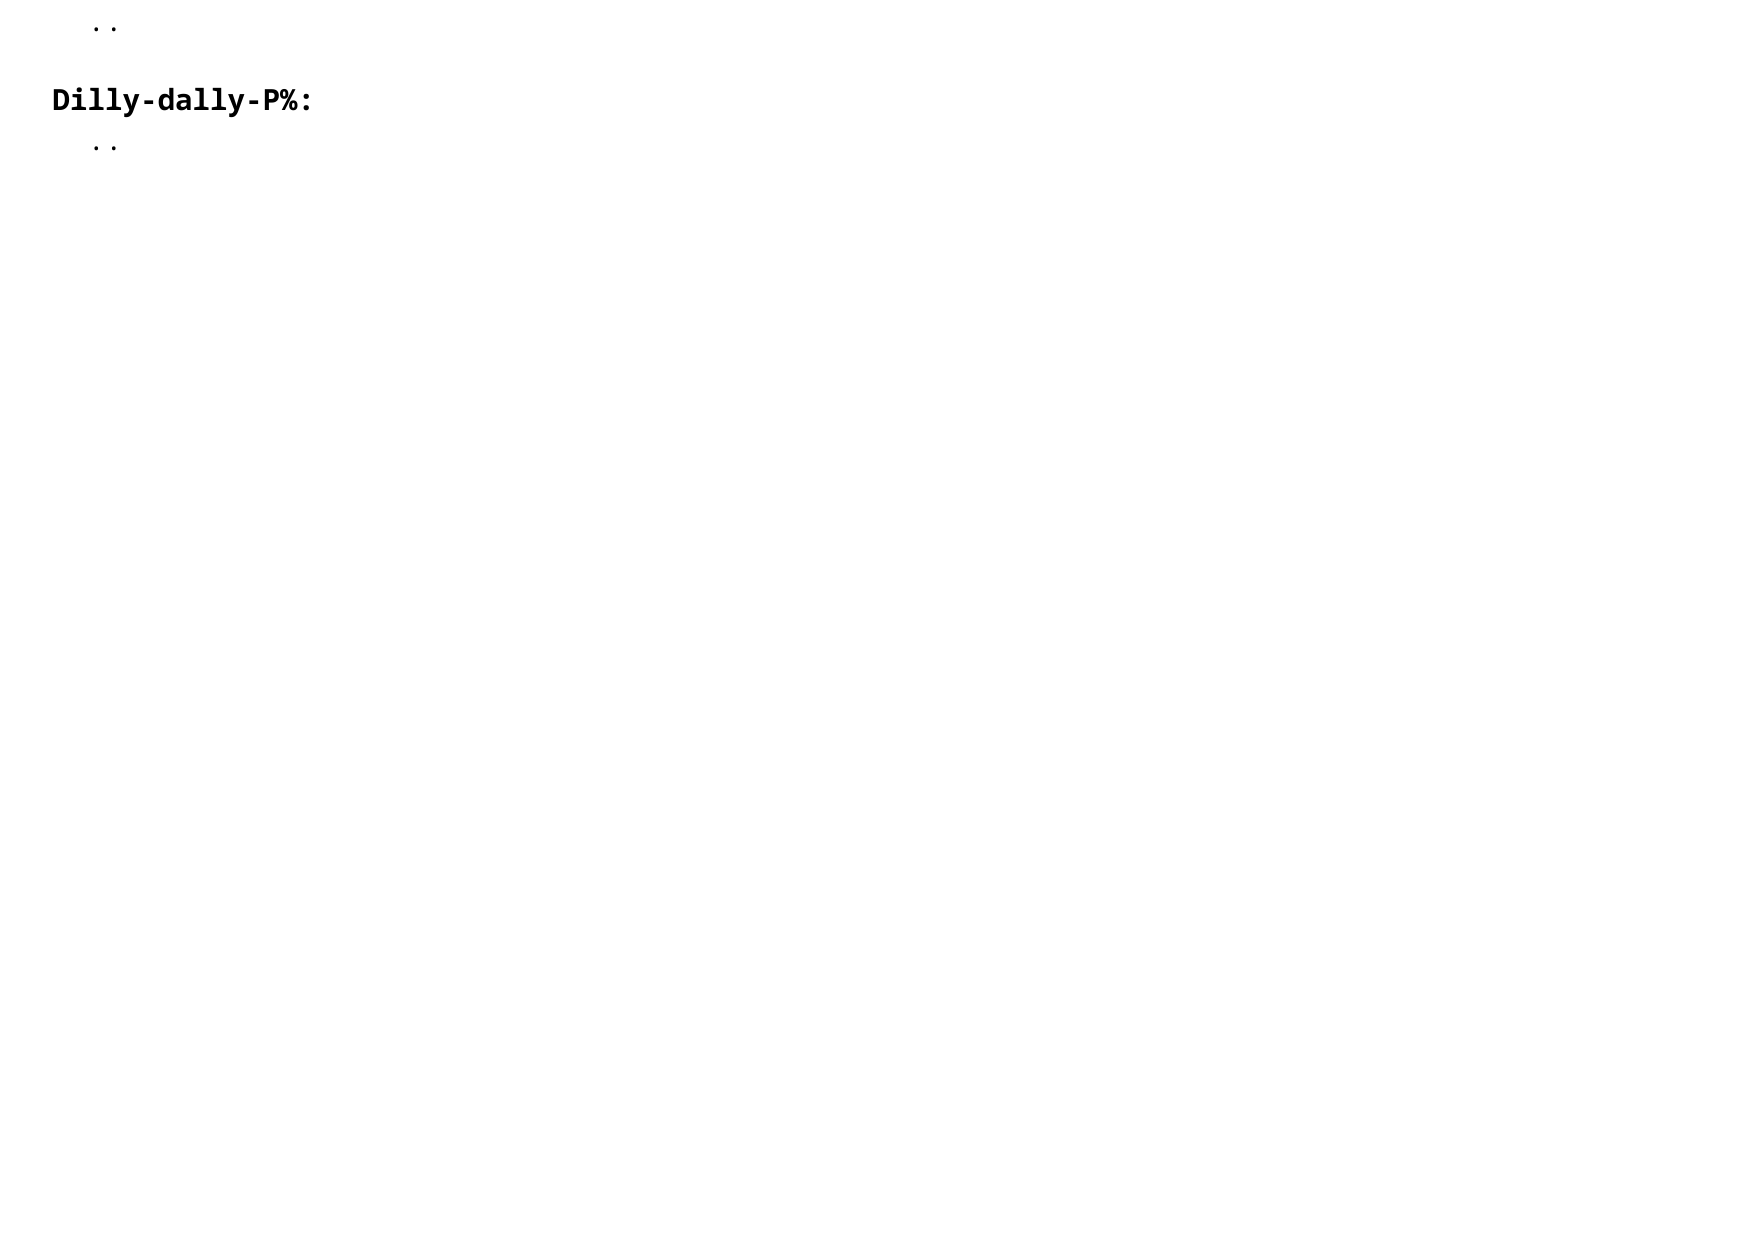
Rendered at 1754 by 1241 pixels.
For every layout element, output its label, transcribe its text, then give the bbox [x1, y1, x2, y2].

text Dilly-dally-P%: [0, 79, 1754, 119]
text .. [0, 119, 1754, 159]
text .. [0, 0, 1754, 40]
